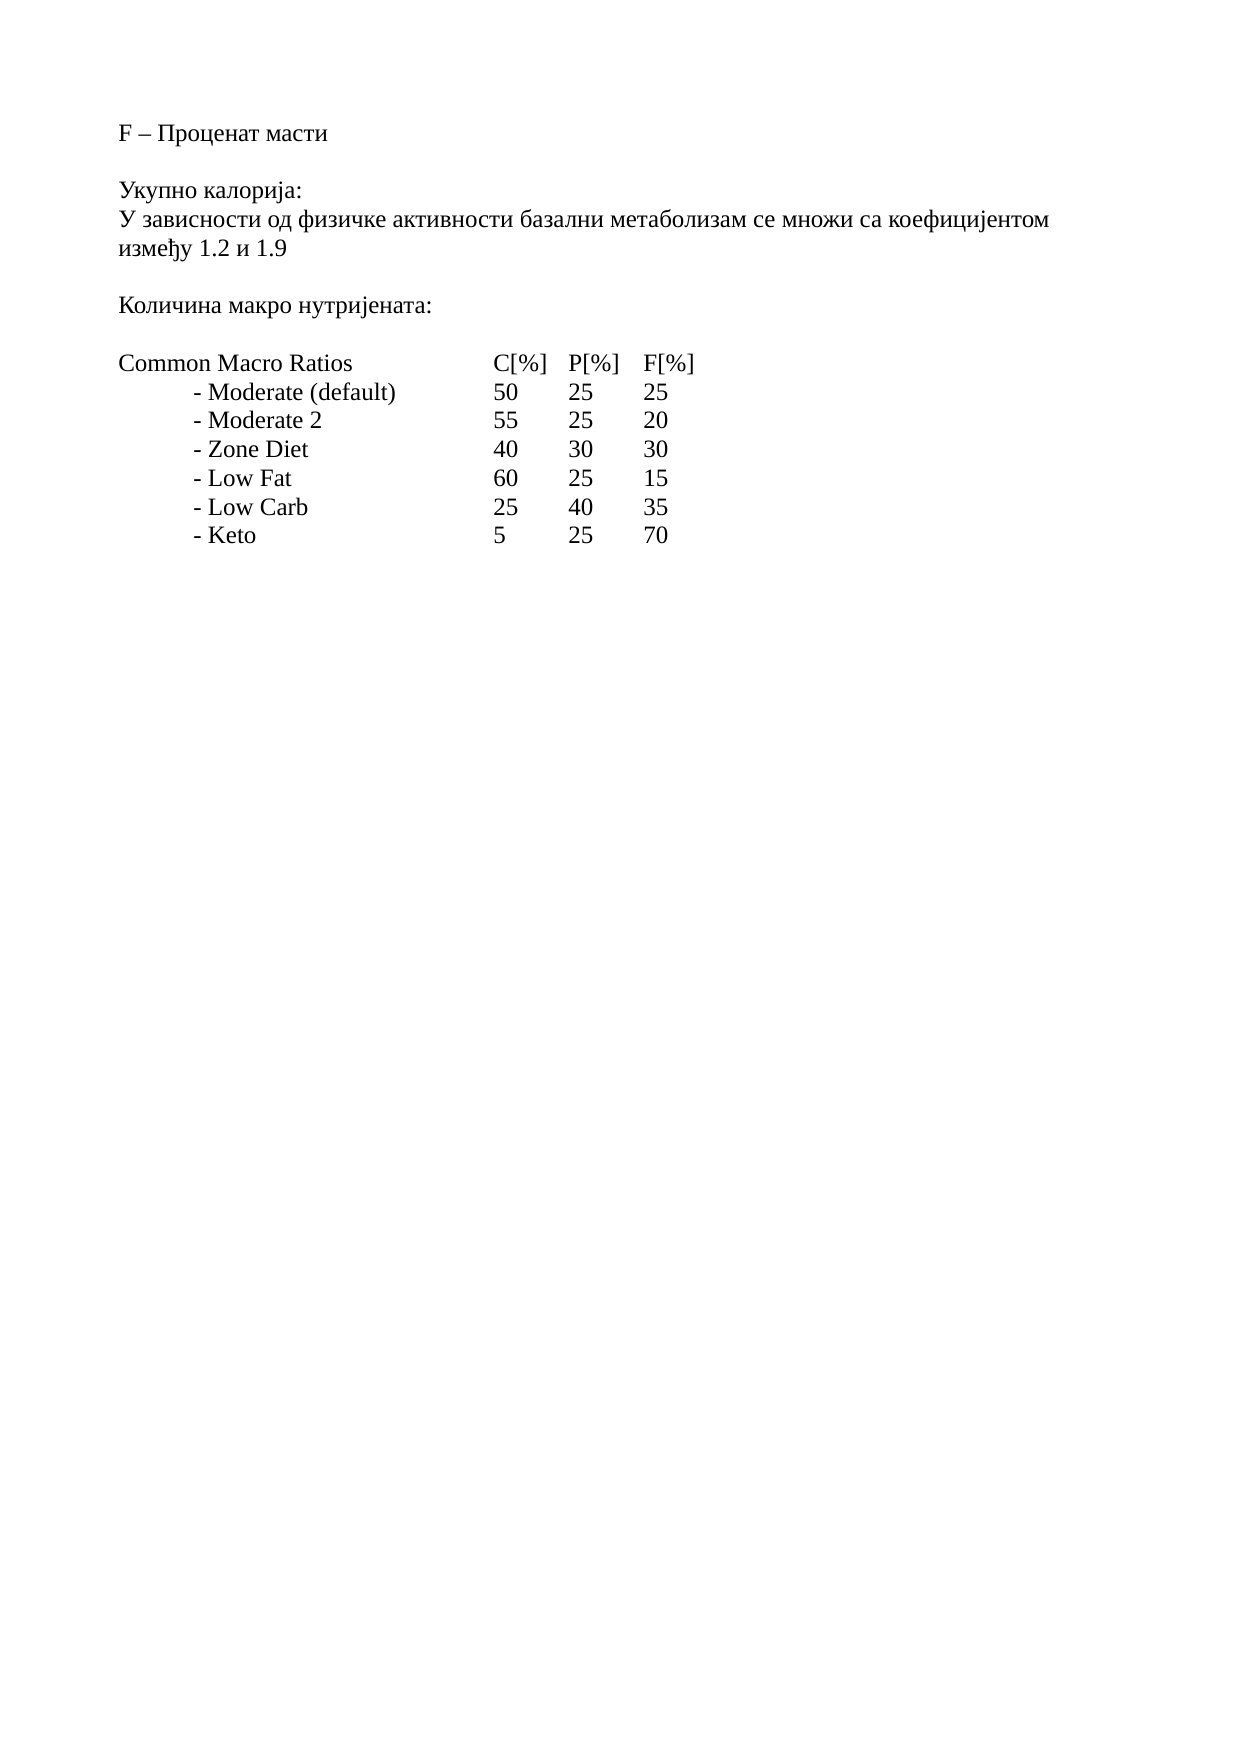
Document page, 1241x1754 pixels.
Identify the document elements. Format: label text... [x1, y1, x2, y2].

text - Keto 5 25 70 [118, 521, 1122, 549]
text - Low Fat 60 25 15 [118, 463, 1122, 492]
text - Moderate 2 55 25 20 [118, 406, 1122, 434]
text - Zone Diet 40 30 30 [118, 434, 1122, 463]
text - Low Carb 25 40 35 [118, 492, 1122, 521]
text F – Проценат масти [118, 118, 1122, 176]
text У зависности од физичке активности базални метаболизам се множи са коефицијентом између 1.2 и 1.9 [118, 204, 1122, 262]
text Укупно калорија: [118, 176, 1122, 204]
text Common Macro Ratios C[%] P[%] F[%] [118, 348, 1122, 377]
text Количина макро нутријената: [118, 291, 1122, 319]
text - Moderate (default) 50 25 25 [118, 377, 1122, 406]
